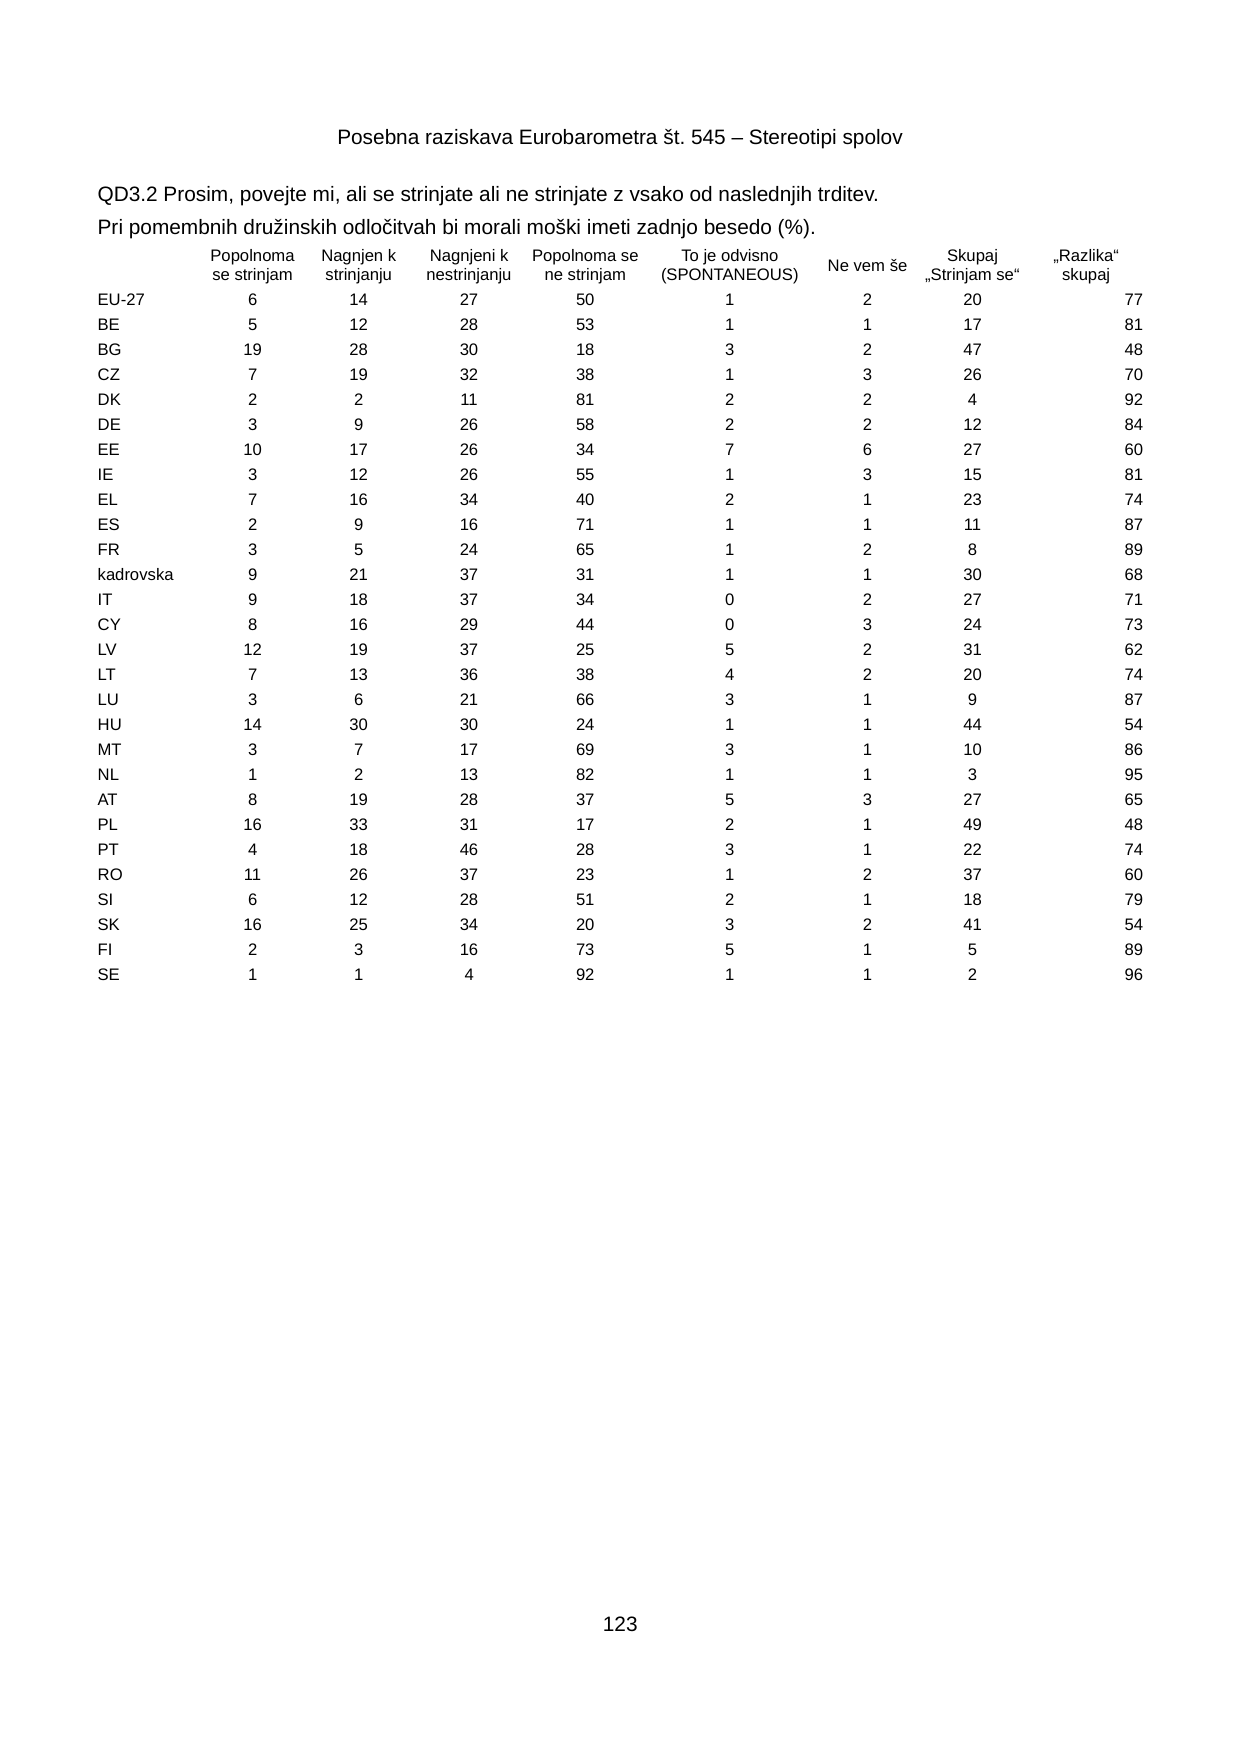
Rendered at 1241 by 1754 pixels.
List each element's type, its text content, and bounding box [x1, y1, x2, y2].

table_cell 54 [1026, 712, 1146, 737]
table_cell 53 [527, 312, 643, 337]
table_cell 12 [199, 637, 306, 662]
table_cell SE [95, 962, 199, 987]
table_cell 1 [816, 712, 918, 737]
table_cell 86 [1026, 737, 1146, 762]
table_cell 9 [306, 412, 411, 437]
table_cell 30 [411, 712, 527, 737]
table_cell 11 [199, 862, 306, 887]
table_cell 1 [643, 537, 816, 562]
table_cell 34 [527, 437, 643, 462]
table_cell 19 [306, 362, 411, 387]
table_cell 31 [527, 562, 643, 587]
table_cell 14 [199, 712, 306, 737]
table_cell 8 [199, 787, 306, 812]
table_cell 60 [1026, 437, 1146, 462]
table_cell 26 [411, 412, 527, 437]
table_cell 4 [919, 387, 1026, 412]
table_cell SK [95, 912, 199, 937]
table_cell 1 [816, 887, 918, 912]
table_cell 31 [919, 637, 1026, 662]
table_cell 9 [306, 512, 411, 537]
table_cell 81 [1026, 462, 1146, 487]
table_cell 19 [306, 637, 411, 662]
table_cell 12 [306, 462, 411, 487]
table_cell 23 [919, 487, 1026, 512]
table_cell 74 [1026, 662, 1146, 687]
table_cell 87 [1026, 687, 1146, 712]
table_cell Popolnoma se ne strinjam [527, 243, 643, 287]
table_cell 30 [306, 712, 411, 737]
table_cell 7 [199, 487, 306, 512]
table_cell 1 [643, 762, 816, 787]
table_cell LU [95, 687, 199, 712]
table_cell IT [95, 587, 199, 612]
table_cell DE [95, 412, 199, 437]
table_cell BE [95, 312, 199, 337]
table_cell 3 [643, 837, 816, 862]
table_cell 49 [919, 812, 1026, 837]
table_cell 32 [411, 362, 527, 387]
table_cell 5 [643, 637, 816, 662]
table_cell CZ [95, 362, 199, 387]
table_cell 3 [919, 762, 1026, 787]
table_cell 69 [527, 737, 643, 762]
table_cell 36 [411, 662, 527, 687]
table_cell 4 [643, 662, 816, 687]
table_cell 0 [643, 612, 816, 637]
table_cell 2 [643, 412, 816, 437]
table_cell 5 [919, 937, 1026, 962]
table_cell 2 [643, 887, 816, 912]
table_cell 1 [643, 562, 816, 587]
table_cell 82 [527, 762, 643, 787]
table_cell 11 [919, 512, 1026, 537]
table_cell 9 [199, 587, 306, 612]
table_cell 15 [919, 462, 1026, 487]
table_cell 81 [1026, 312, 1146, 337]
table_cell 3 [199, 737, 306, 762]
table_cell 71 [1026, 587, 1146, 612]
table_cell Popolnoma se strinjam [199, 243, 306, 287]
table_cell 9 [199, 562, 306, 587]
table_cell 2 [643, 812, 816, 837]
table_cell 66 [527, 687, 643, 712]
table_cell 37 [919, 862, 1026, 887]
table_cell 84 [1026, 412, 1146, 437]
table_cell 2 [816, 862, 918, 887]
table_cell 47 [919, 337, 1026, 362]
table_cell 24 [527, 712, 643, 737]
table_cell 1 [816, 837, 918, 862]
table_cell 28 [527, 837, 643, 862]
table_cell 2 [643, 487, 816, 512]
table_cell 48 [1026, 812, 1146, 837]
table_cell To je odvisno (SPONTANEOUS) [643, 243, 816, 287]
table_cell 58 [527, 412, 643, 437]
table_cell 68 [1026, 562, 1146, 587]
table_cell 81 [527, 387, 643, 412]
table_cell 26 [411, 437, 527, 462]
table_cell 27 [919, 437, 1026, 462]
table_cell 27 [919, 587, 1026, 612]
table_cell 1 [816, 312, 918, 337]
table_cell 2 [816, 537, 918, 562]
table_cell EE [95, 437, 199, 462]
table_cell 25 [306, 912, 411, 937]
table_cell 1 [816, 812, 918, 837]
table_cell 20 [919, 662, 1026, 687]
table_cell 37 [411, 562, 527, 587]
table_cell 2 [816, 587, 918, 612]
table_cell Nagnjeni k nestrinjanju [411, 243, 527, 287]
table_cell 6 [199, 287, 306, 312]
table_cell 38 [527, 662, 643, 687]
table_cell 3 [643, 737, 816, 762]
table_cell 2 [816, 287, 918, 312]
table_cell 1 [816, 737, 918, 762]
table_cell 96 [1026, 962, 1146, 987]
table_cell SI [95, 887, 199, 912]
table_cell 3 [199, 687, 306, 712]
table_cell 2 [816, 337, 918, 362]
table_cell 73 [1026, 612, 1146, 637]
table_cell 33 [306, 812, 411, 837]
table_cell 70 [1026, 362, 1146, 387]
table_cell 27 [919, 787, 1026, 812]
table_cell PL [95, 812, 199, 837]
table_cell 3 [816, 787, 918, 812]
table_cell 1 [643, 362, 816, 387]
table_cell 2 [816, 387, 918, 412]
table_cell 92 [527, 962, 643, 987]
table_cell 1 [643, 962, 816, 987]
table_cell 17 [411, 737, 527, 762]
table_cell 3 [816, 612, 918, 637]
table_cell RO [95, 862, 199, 887]
table_cell 19 [306, 787, 411, 812]
table_cell 13 [306, 662, 411, 687]
table_cell 6 [199, 887, 306, 912]
table_cell 3 [306, 937, 411, 962]
table_cell 77 [1026, 287, 1146, 312]
table_cell CY [95, 612, 199, 637]
table_cell 40 [527, 487, 643, 512]
table_cell 26 [411, 462, 527, 487]
table_cell 17 [919, 312, 1026, 337]
table_cell 3 [816, 362, 918, 387]
table_cell 2 [816, 662, 918, 687]
table_cell 17 [306, 437, 411, 462]
table_cell Pri pomembnih družinskih odločitvah bi morali moški imeti zadnjo besedo (%). [95, 210, 1146, 243]
table_cell 71 [527, 512, 643, 537]
table_cell 26 [919, 362, 1026, 387]
table_cell 1 [643, 712, 816, 737]
table_cell 27 [411, 287, 527, 312]
table_cell 3 [816, 462, 918, 487]
table_cell 16 [199, 912, 306, 937]
table_cell 16 [411, 937, 527, 962]
table_cell Nagnjen k strinjanju [306, 243, 411, 287]
table_cell 73 [527, 937, 643, 962]
table_cell 2 [306, 387, 411, 412]
table_cell 3 [643, 687, 816, 712]
table_cell 7 [643, 437, 816, 462]
table_cell 1 [199, 762, 306, 787]
table_cell 1 [643, 287, 816, 312]
table_cell 1 [643, 462, 816, 487]
table_cell 14 [306, 287, 411, 312]
table_cell 28 [411, 312, 527, 337]
table_cell 3 [199, 462, 306, 487]
table_cell 41 [919, 912, 1026, 937]
table_cell BG [95, 337, 199, 362]
table_cell 12 [919, 412, 1026, 437]
table_cell 44 [527, 612, 643, 637]
table_cell 1 [816, 687, 918, 712]
table_cell 10 [919, 737, 1026, 762]
table_cell 16 [306, 487, 411, 512]
table_cell 2 [919, 962, 1026, 987]
table_cell 18 [306, 837, 411, 862]
table_cell 4 [411, 962, 527, 987]
table_cell 25 [527, 637, 643, 662]
table_cell ES [95, 512, 199, 537]
table_cell 44 [919, 712, 1026, 737]
table_cell 48 [1026, 337, 1146, 362]
table_cell 5 [306, 537, 411, 562]
table_cell 87 [1026, 512, 1146, 537]
table_cell 1 [199, 962, 306, 987]
table_cell 9 [919, 687, 1026, 712]
table_cell 2 [306, 762, 411, 787]
table_cell EU-27 [95, 287, 199, 312]
table_cell 46 [411, 837, 527, 862]
table_cell 2 [816, 637, 918, 662]
table_cell 12 [306, 312, 411, 337]
table_cell 7 [199, 362, 306, 387]
table_cell 37 [411, 587, 527, 612]
table_cell kadrovska [95, 562, 199, 587]
table_cell Ne vem še [816, 243, 918, 287]
table_cell [95, 243, 199, 287]
table_cell 5 [643, 937, 816, 962]
table_cell 1 [816, 937, 918, 962]
table_cell 28 [411, 887, 527, 912]
table_cell DK [95, 387, 199, 412]
table_cell 65 [527, 537, 643, 562]
table_cell MT [95, 737, 199, 762]
table_cell 79 [1026, 887, 1146, 912]
table_cell Skupaj „Strinjam se“ [919, 243, 1026, 287]
table_cell 51 [527, 887, 643, 912]
table_cell 34 [411, 912, 527, 937]
table_cell NL [95, 762, 199, 787]
table_cell 23 [527, 862, 643, 887]
table_cell 7 [306, 737, 411, 762]
table_cell 26 [306, 862, 411, 887]
table_cell HU [95, 712, 199, 737]
table_cell 5 [643, 787, 816, 812]
table_cell 2 [816, 912, 918, 937]
table_cell 6 [306, 687, 411, 712]
table_cell 5 [199, 312, 306, 337]
table_cell 29 [411, 612, 527, 637]
table_cell 65 [1026, 787, 1146, 812]
table_cell 4 [199, 837, 306, 862]
table_cell 95 [1026, 762, 1146, 787]
table_cell 16 [199, 812, 306, 837]
table_cell 38 [527, 362, 643, 387]
table_cell 24 [411, 537, 527, 562]
table_cell 12 [306, 887, 411, 912]
table_cell 89 [1026, 537, 1146, 562]
table_cell 1 [643, 312, 816, 337]
table_cell „Razlika“ skupaj [1026, 243, 1146, 287]
table_cell 30 [919, 562, 1026, 587]
table_cell AT [95, 787, 199, 812]
table_cell 34 [527, 587, 643, 612]
table_cell 13 [411, 762, 527, 787]
table_cell 2 [199, 937, 306, 962]
table_cell 1 [816, 762, 918, 787]
table_cell 18 [527, 337, 643, 362]
table_cell LT [95, 662, 199, 687]
table_cell 6 [816, 437, 918, 462]
table_cell 19 [199, 337, 306, 362]
table_cell 1 [816, 512, 918, 537]
table_cell 89 [1026, 937, 1146, 962]
table_cell 3 [643, 337, 816, 362]
table_cell 10 [199, 437, 306, 462]
table_cell IE [95, 462, 199, 487]
table_cell 74 [1026, 487, 1146, 512]
table_cell PT [95, 837, 199, 862]
table_cell 54 [1026, 912, 1146, 937]
table_cell 37 [411, 637, 527, 662]
table_cell 2 [816, 412, 918, 437]
table_cell 1 [643, 862, 816, 887]
table_cell 1 [816, 562, 918, 587]
table_cell 1 [816, 487, 918, 512]
table_cell 24 [919, 612, 1026, 637]
table_cell 20 [527, 912, 643, 937]
table_cell 30 [411, 337, 527, 362]
table_cell LV [95, 637, 199, 662]
table_cell 62 [1026, 637, 1146, 662]
table_cell 1 [306, 962, 411, 987]
table_cell 17 [527, 812, 643, 837]
table_cell 28 [306, 337, 411, 362]
table_cell 31 [411, 812, 527, 837]
table_cell 7 [199, 662, 306, 687]
table_cell 37 [411, 862, 527, 887]
table_cell 3 [643, 912, 816, 937]
table_cell 55 [527, 462, 643, 487]
table_cell 74 [1026, 837, 1146, 862]
table_cell FI [95, 937, 199, 962]
table_cell 3 [199, 412, 306, 437]
table_cell 21 [411, 687, 527, 712]
table_cell 2 [643, 387, 816, 412]
table_cell 2 [199, 387, 306, 412]
table_cell 0 [643, 587, 816, 612]
table_cell 16 [306, 612, 411, 637]
table_cell 21 [306, 562, 411, 587]
table_cell 2 [199, 512, 306, 537]
table_cell 16 [411, 512, 527, 537]
table_cell FR [95, 537, 199, 562]
table_cell 22 [919, 837, 1026, 862]
table_cell 20 [919, 287, 1026, 312]
table_cell 60 [1026, 862, 1146, 887]
table_cell 92 [1026, 387, 1146, 412]
table_cell 37 [527, 787, 643, 812]
table_cell 8 [919, 537, 1026, 562]
table_cell 1 [816, 962, 918, 987]
table_cell 18 [919, 887, 1026, 912]
table_cell 34 [411, 487, 527, 512]
table_cell 11 [411, 387, 527, 412]
table_cell 28 [411, 787, 527, 812]
table_cell 1 [643, 512, 816, 537]
table_cell 3 [199, 537, 306, 562]
table_cell 50 [527, 287, 643, 312]
table_cell 8 [199, 612, 306, 637]
table_cell EL [95, 487, 199, 512]
table_cell 18 [306, 587, 411, 612]
table_header QD3.2 Prosim, povejte mi, ali se strinjate ali ne strinjate z vsako od naslednjih trditev. [95, 178, 1146, 210]
